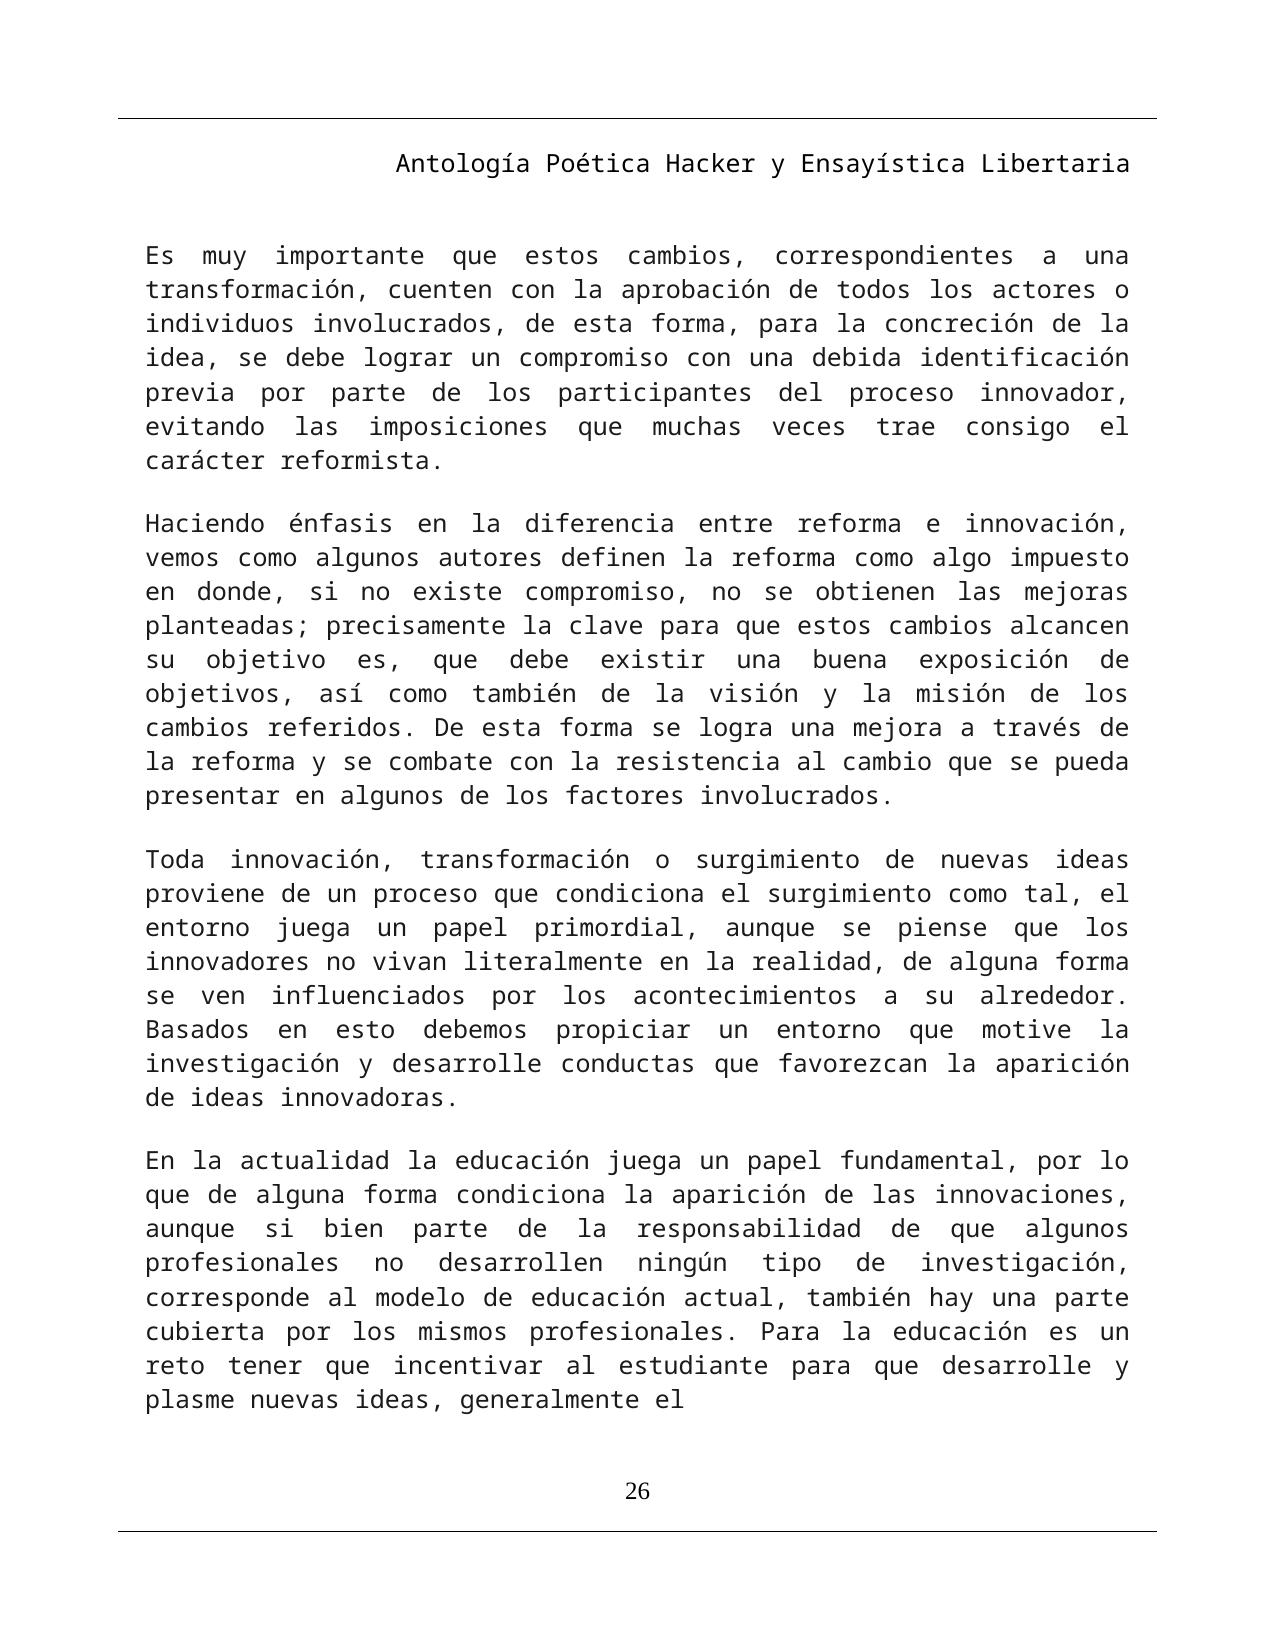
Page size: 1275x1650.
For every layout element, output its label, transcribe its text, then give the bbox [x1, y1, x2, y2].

text Haciendo énfasis en la diferencia entre reforma e innovación, vemos como algunos autores definen la reforma como algo impuesto en donde, si no existe compromiso, no se obtienen las mejoras planteadas; precisamente la clave para que estos cambios alcancen su objetivo es, que debe existir una buena exposición de objetivos, así como también de la visión y la misión de los cambios referidos. De esta forma se logra una mejora a través de la reforma y se combate con la resistencia al cambio que se pueda presentar en algunos de los factores involucrados. [145, 506, 1130, 812]
text Toda innovación, transformación o surgimiento de nuevas ideas proviene de un proceso que condiciona el surgimiento como tal, el entorno juega un papel primordial, aunque se piense que los innovadores no vivan literalmente en la realidad, de alguna forma se ven influenciados por los acontecimientos a su alrededor. Basados en esto debemos propiciar un entorno que motive la investigación y desarrolle conductas que favorezcan la aparición de ideas innovadoras. [145, 841, 1130, 1114]
text En la actualidad la educación juega un papel fundamental, por lo que de alguna forma condiciona la aparición de las innovaciones, aunque si bien parte de la responsabilidad de que algunos profesionales no desarrollen ningún tipo de investigación, corresponde al modelo de educación actual, también hay una parte cubierta por los mismos profesionales. Para la educación es un reto tener que incentivar al estudiante para que desarrolle y plasme nuevas ideas, generalmente el [145, 1143, 1130, 1415]
text Es muy importante que estos cambios, correspondientes a una transformación, cuenten con la aprobación de todos los actores o individuos involucrados, de esta forma, para la concreción de la idea, se debe lograr un compromiso con una debida identificación previa por parte de los participantes del proceso innovador, evitando las imposiciones que muchas veces trae consigo el carácter reformista. [145, 238, 1130, 476]
